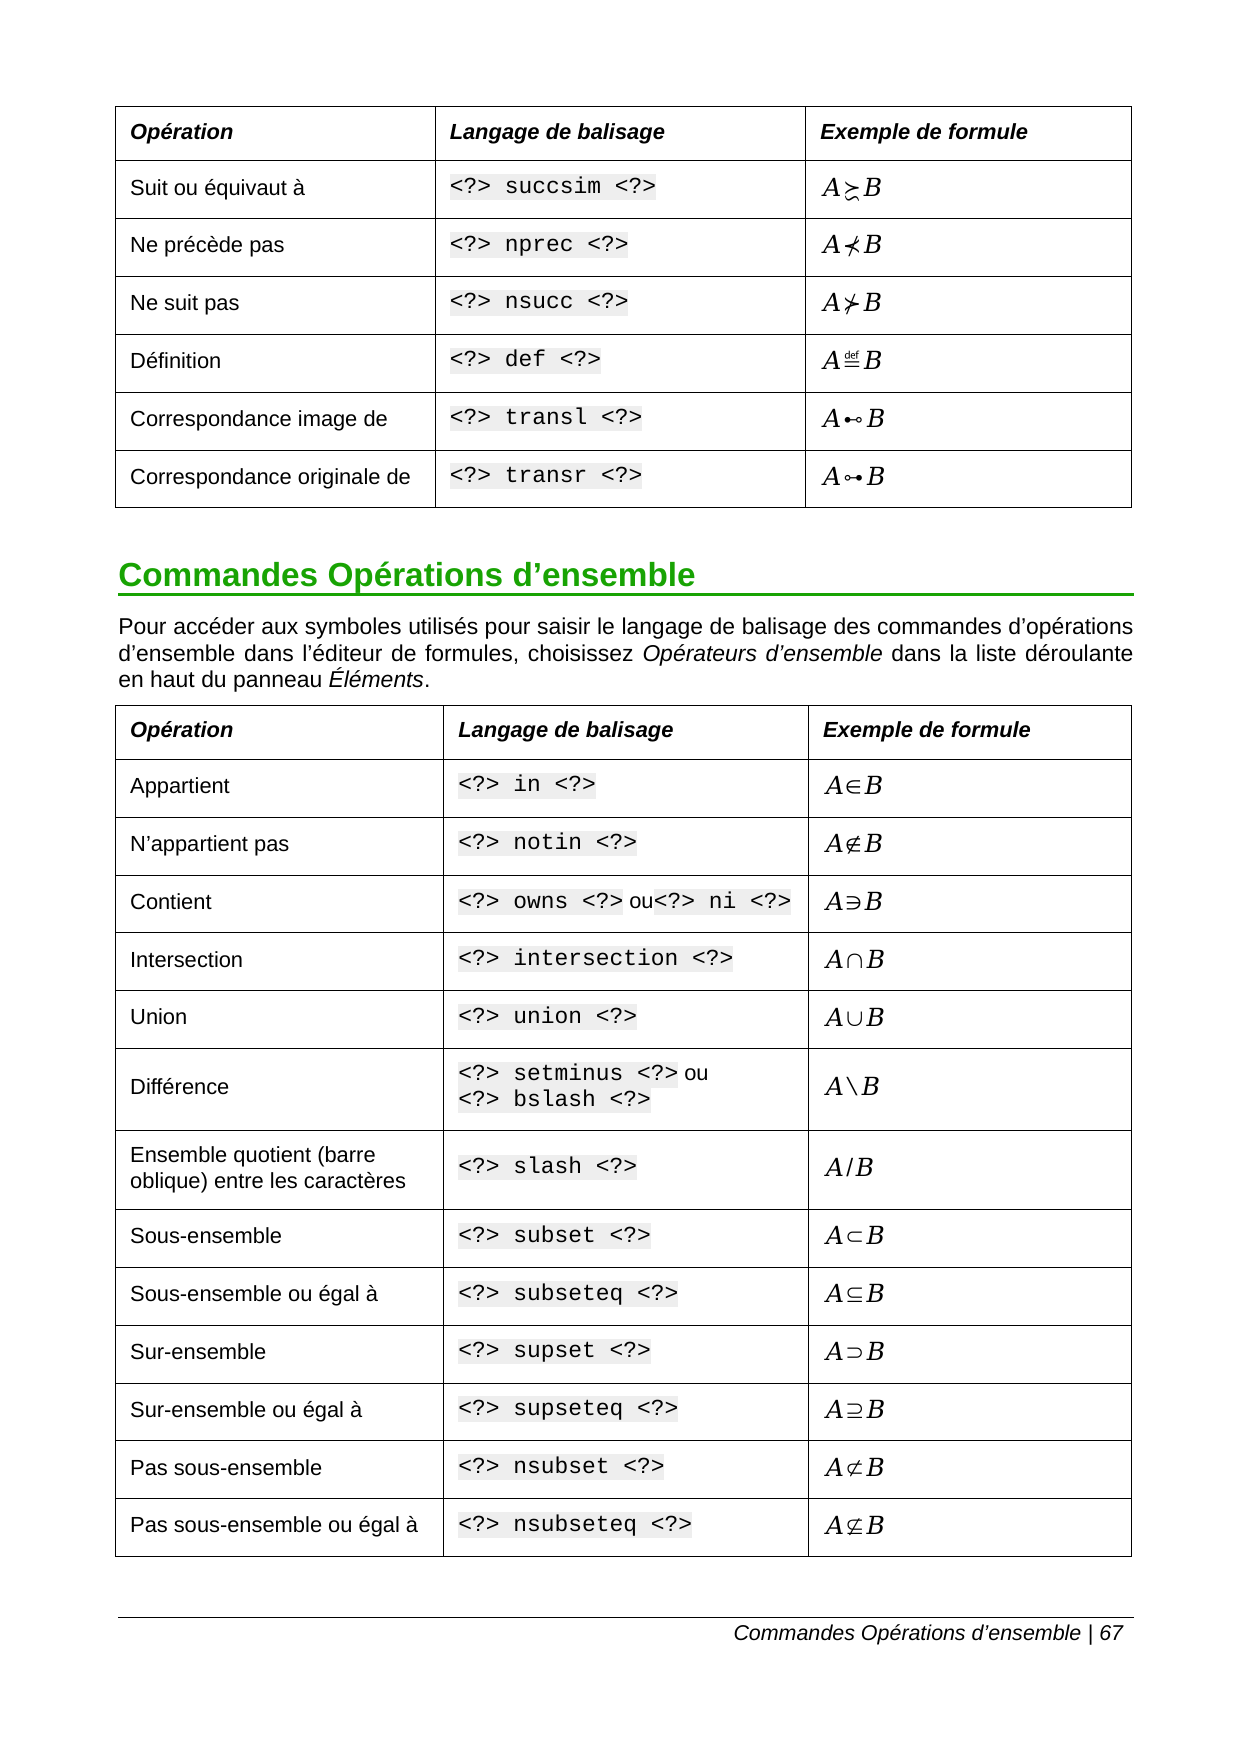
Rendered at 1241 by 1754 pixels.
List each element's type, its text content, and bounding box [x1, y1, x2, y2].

table_cell Ensemble quotient (barre oblique) entre les caractères [116, 1131, 443, 1209]
table_cell [809, 1049, 1131, 1130]
table_cell Sous-ensemble [116, 1210, 443, 1267]
table_cell Sur-ensemble ou égal à [116, 1384, 443, 1440]
table_cell [809, 933, 1131, 990]
table_cell Contient [116, 876, 443, 932]
table_cell <?> supset <?> [444, 1326, 808, 1383]
table_header Langage de balisage [444, 706, 808, 759]
table_cell Suit ou équivaut à [116, 161, 435, 218]
table_header Exemple de formule [806, 107, 1131, 160]
table_cell <?> nsubseteq <?> [444, 1499, 808, 1556]
table_cell [806, 335, 1131, 392]
table_cell <?> notin <?> [444, 818, 808, 874]
table_cell <?> def <?> [436, 335, 805, 392]
subtitle Commandes Opérations d’ensemble [118, 555, 1134, 593]
table_cell [809, 991, 1131, 1048]
table_cell <?> slash <?> [444, 1131, 808, 1209]
table_cell Correspondance image de [116, 393, 435, 449]
table_cell [809, 1131, 1131, 1209]
table_cell [809, 1499, 1131, 1556]
table_cell [809, 818, 1131, 874]
text Pour accéder aux symboles utilisés pour saisir le langage de balisage des commandes d’opérations d’ensemble dans l’éditeur de formules, choisissez Opérateurs d’ensemble dans la liste déroulante en haut du panneau Éléments. [118, 613, 1134, 692]
table_cell <?> nsubset <?> [444, 1441, 808, 1498]
table_cell Ne précède pas [116, 219, 435, 276]
table_cell [806, 277, 1131, 334]
table_cell <?> transl <?> [436, 393, 805, 449]
table_cell [809, 1326, 1131, 1383]
table_cell Pas sous-ensemble [116, 1441, 443, 1498]
table_cell Différence [116, 1049, 443, 1130]
table_cell Sur-ensemble [116, 1326, 443, 1383]
table_cell Union [116, 991, 443, 1048]
table_cell <?> subset <?> [444, 1210, 808, 1267]
table_cell Pas sous-ensemble ou égal à [116, 1499, 443, 1556]
table_header Langage de balisage [436, 107, 805, 160]
table_cell <?> union <?> [444, 991, 808, 1048]
table_cell Sous-ensemble ou égal à [116, 1268, 443, 1325]
table_header Opération [116, 706, 443, 759]
table_cell <?> supseteq <?> [444, 1384, 808, 1440]
table_cell <?> nsucc <?> [436, 277, 805, 334]
table_header Opération [116, 107, 435, 160]
table_cell <?> intersection <?> [444, 933, 808, 990]
table_cell [809, 760, 1131, 817]
table_cell [806, 161, 1131, 218]
table_cell [806, 393, 1131, 449]
table_cell [809, 876, 1131, 932]
table_cell <?> owns <?> ou<?> ni <?> [444, 876, 808, 932]
table_cell Ne suit pas [116, 277, 435, 334]
table_cell <?> setminus <?> ou <?> bslash <?> [444, 1049, 808, 1130]
table_cell [806, 219, 1131, 276]
table_cell <?> transr <?> [436, 451, 805, 507]
table_cell <?> subseteq <?> [444, 1268, 808, 1325]
table_cell <?> nprec <?> [436, 219, 805, 276]
table_header Exemple de formule [809, 706, 1131, 759]
table_cell N’appartient pas [116, 818, 443, 874]
table_cell [809, 1441, 1131, 1498]
table_cell Intersection [116, 933, 443, 990]
table_cell [809, 1268, 1131, 1325]
table_cell [809, 1210, 1131, 1267]
table_cell Correspondance originale de [116, 451, 435, 507]
table_cell <?> in <?> [444, 760, 808, 817]
table_cell [806, 451, 1131, 507]
table_cell [809, 1384, 1131, 1440]
table_cell <?> succsim <?> [436, 161, 805, 218]
table_cell Définition [116, 335, 435, 392]
table_cell Appartient [116, 760, 443, 817]
